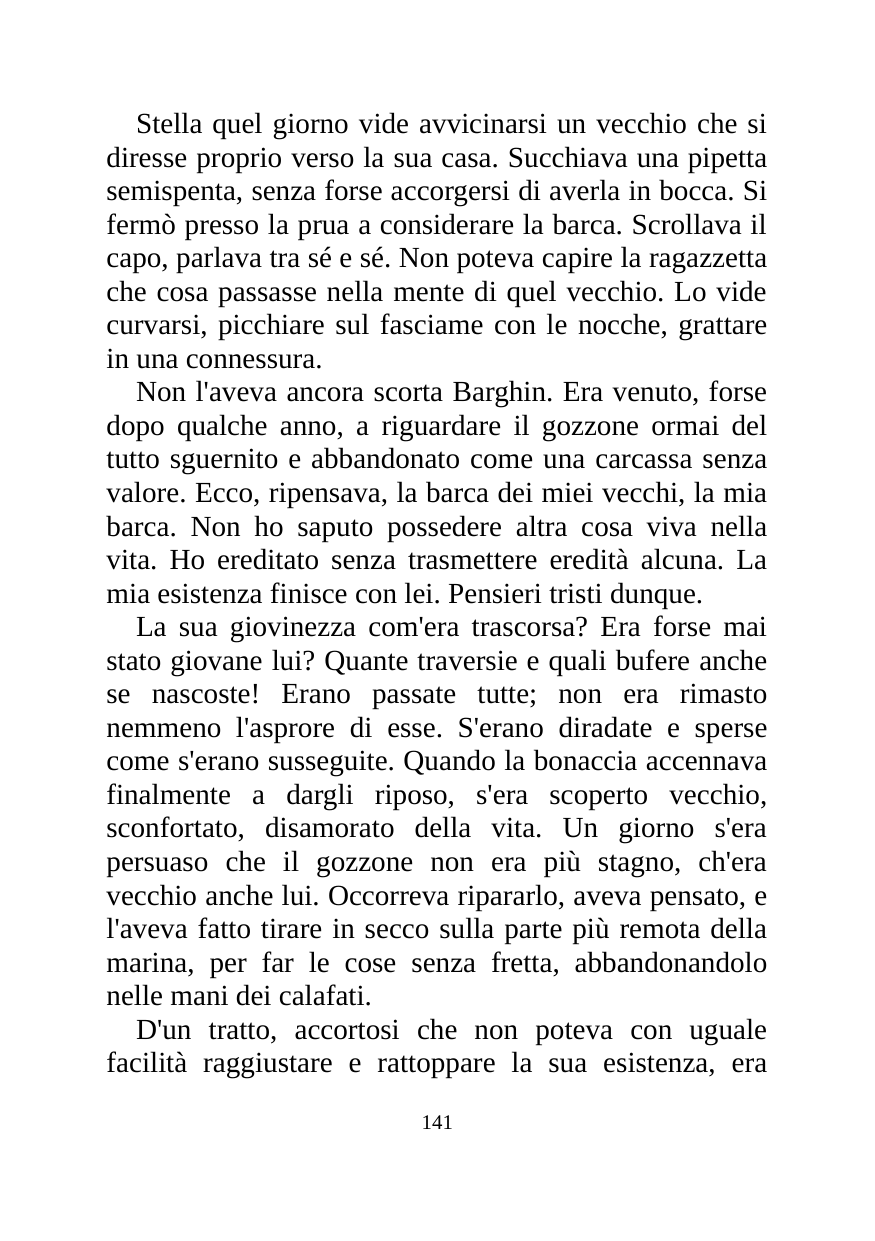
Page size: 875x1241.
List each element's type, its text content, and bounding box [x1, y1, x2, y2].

text Stella quel giorno vide avvicinarsi un vecchio che si diresse proprio verso la sua casa. Succhiava una pipetta semispenta, senza forse accorgersi di averla in bocca. Si fermò presso la prua a considerare la barca. Scrollava il capo, parlava tra sé e sé. Non poteva capire la ragazzetta che cosa passasse nella mente di quel vecchio. Lo vide curvarsi, picchiare sul fasciame con le nocche, grattare in una connessura. [106, 106, 768, 374]
text La sua giovinezza com'era trascorsa? Era forse mai stato giovane lui? Quante traversie e quali bufere anche se nascoste! Erano passate tutte; non era rimasto nemmeno l'asprore di esse. S'erano diradate e sperse come s'erano susseguite. Quando la bonaccia accennava finalmente a dargli riposo, s'era scoperto vecchio, sconfortato, disamorato della vita. Un giorno s'era persuaso che il gozzone non era più stagno, ch'era vecchio anche lui. Occorreva ripararlo, aveva pensato, e l'aveva fatto tirare in secco sulla parte più remota della marina, per far le cose senza fretta, abbandonandolo nelle mani dei calafati. [106, 609, 768, 1012]
text Non l'aveva ancora scorta Barghin. Era venuto, forse dopo qualche anno, a riguardare il gozzone ormai del tutto sguernito e abbandonato come una carcassa senza valore. Ecco, ripensava, la barca dei miei vecchi, la mia barca. Non ho saputo possedere altra cosa viva nella vita. Ho ereditato senza trasmettere eredità alcuna. La mia esistenza finisce con lei. Pensieri tristi dunque. [106, 374, 768, 609]
text D'un tratto, accortosi che non poteva con uguale facilità raggiustare e rattoppare la sua esistenza, era [106, 1012, 768, 1079]
